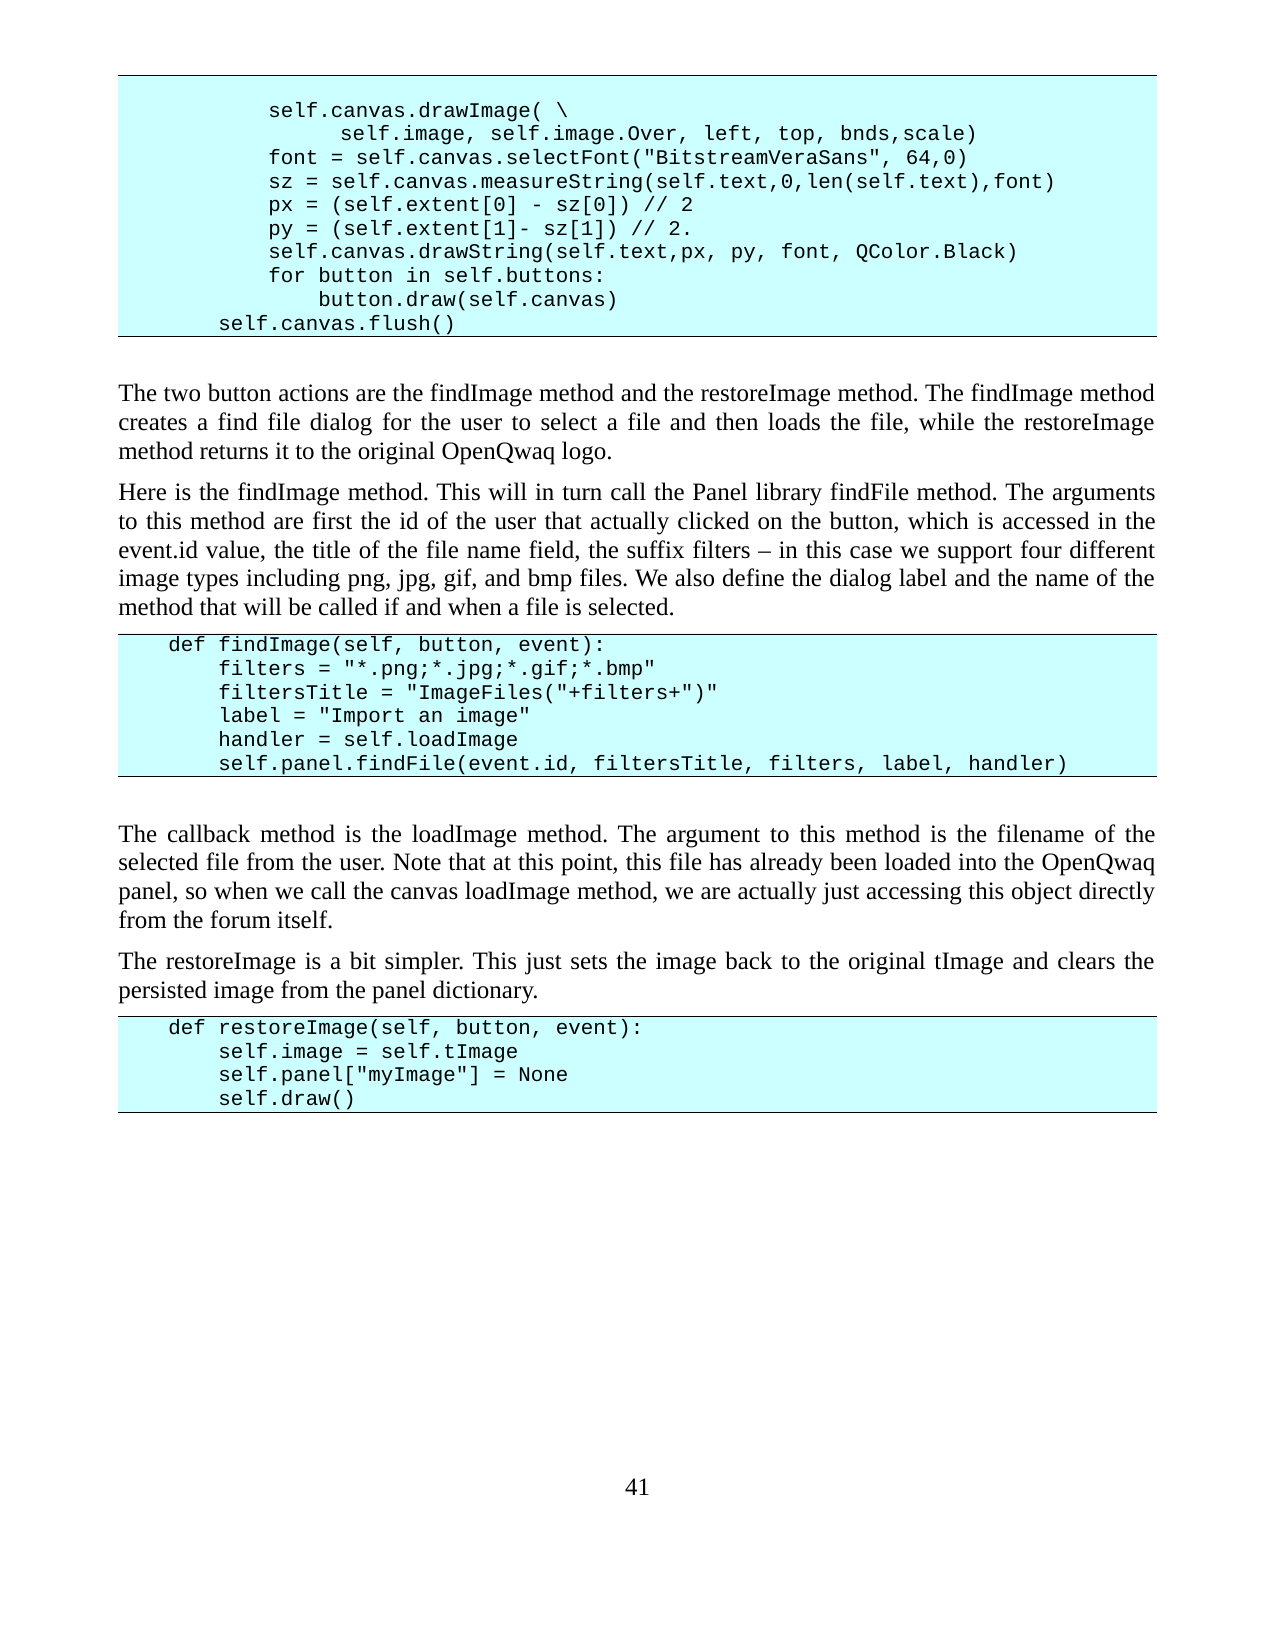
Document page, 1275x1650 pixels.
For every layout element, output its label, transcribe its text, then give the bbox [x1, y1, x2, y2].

text def findImage(self, button, event): [118, 635, 1157, 658]
text self.panel.findFile(event.id, filtersTitle, filters, label, handler) [118, 752, 1157, 776]
text label = "Import an image" [118, 705, 1157, 729]
text The restoreImage is a bit simpler. This just sets the image back to the original tImage and clears the persisted image from the panel dictionary. [118, 946, 1157, 1004]
text self.image, self.image.Over, left, top, bnds,scale) [118, 123, 1157, 147]
text for button in self.buttons: [118, 265, 1157, 289]
text filtersTitle = "ImageFiles("+filters+")" [118, 682, 1157, 705]
text filters = "*.png;*.jpg;*.gif;*.bmp" [118, 658, 1157, 682]
text font = self.canvas.selectFont("BitstreamVeraSans", 64,0) [118, 147, 1157, 171]
text The two button actions are the findImage method and the restoreImage method. The findImage method creates a find file dialog for the user to select a file and then loads the file, while the restoreImage method returns it to the original OpenQwaq logo. [118, 378, 1157, 465]
text The callback method is the loadImage method. The argument to this method is the filename of the selected file from the user. Note that at this point, this file has already been loaded into the OpenQwaq panel, so when we call the canvas loadImage method, we are actually just accessing this object directly from the forum itself. [118, 819, 1157, 934]
text self.panel["myImage"] = None [118, 1064, 1157, 1087]
text self.canvas.drawImage( \ [118, 100, 1157, 123]
text self.canvas.drawString(self.text,px, py, font, QColor.Black) [118, 242, 1157, 265]
text Here is the findImage method. This will in turn call the Panel library findFile method. The arguments to this method are first the id of the user that actually clicked on the button, which is accessed in the event.id value, the title of the file name field, the suffix filters – in this case we support four different image types including png, jpg, gif, and bmp files. We also define the dialog label and the name of the method that will be called if and when a file is selected. [118, 477, 1157, 621]
text py = (self.extent[1]- sz[1]) // 2. [118, 218, 1157, 242]
text self.draw() [118, 1087, 1157, 1112]
text self.canvas.flush() [118, 311, 1157, 336]
text handler = self.loadImage [118, 729, 1157, 752]
text px = (self.extent[0] - sz[0]) // 2 [118, 194, 1157, 218]
text button.draw(self.canvas) [118, 289, 1157, 311]
text self.image = self.tImage [118, 1041, 1157, 1064]
text def restoreImage(self, button, event): [118, 1017, 1157, 1041]
text sz = self.canvas.measureString(self.text,0,len(self.text),font) [118, 171, 1157, 194]
